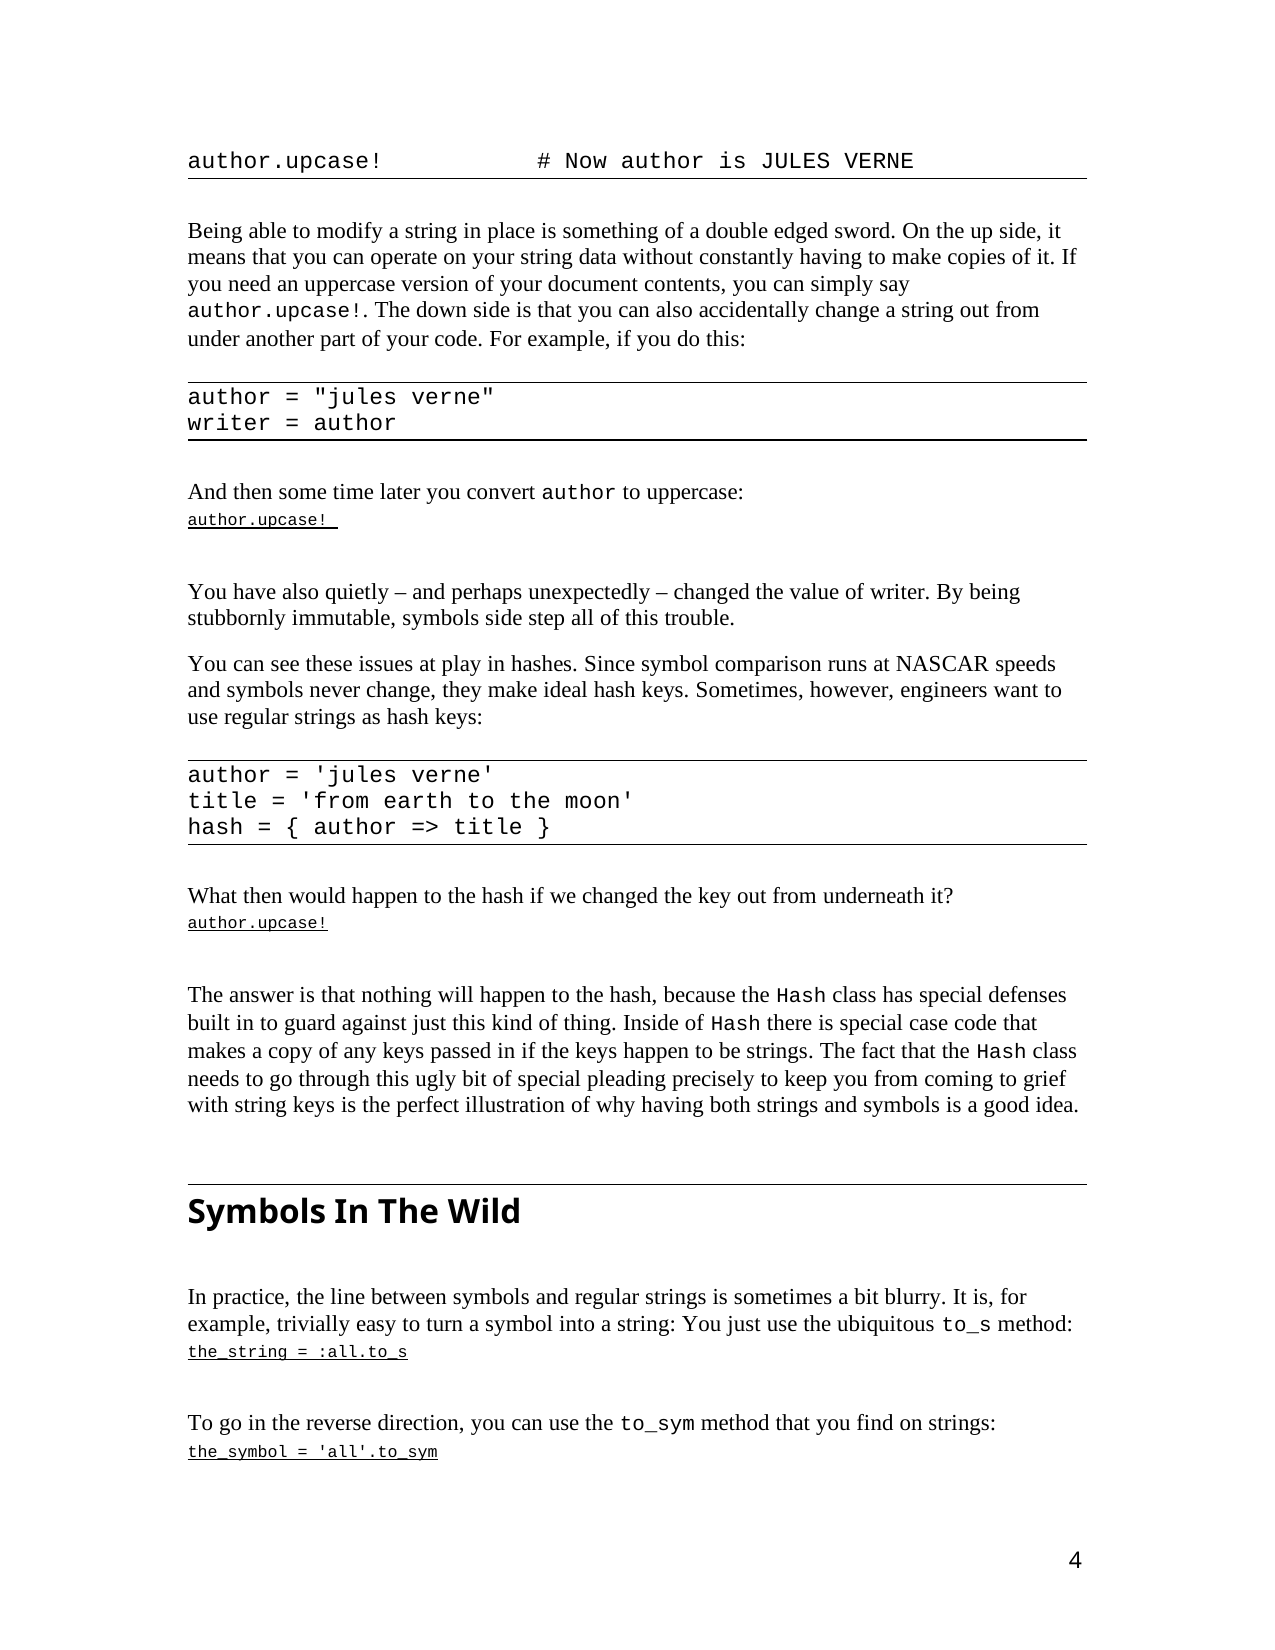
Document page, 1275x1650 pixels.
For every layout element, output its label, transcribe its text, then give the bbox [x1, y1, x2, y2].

text You can see these issues at play in hashes. Since symbol comparison runs at NASCAR speeds and symbols never change, they make ideal hash keys. Sometimes, however, engineers want to use regular strings as hash keys: [187, 649, 1087, 729]
text the_symbol = 'all'.to_sym [187, 1443, 1087, 1462]
text To go in the reverse direction, you can use the to_sym method that you find on strings: [187, 1409, 1087, 1437]
text In practice, the line between symbols and regular strings is sometimes a bit blurry. It is, for example, trivially easy to turn a symbol into a string: You just use the ubiquitous to_s method: [187, 1283, 1087, 1338]
text the_string = :all.to_s [187, 1344, 1087, 1362]
text And then some time later you convert author to uppercase: [187, 478, 1087, 506]
text The answer is that nothing will happen to the hash, because the Hash class has special defenses built in to guard against just this kind of thing. Inside of Hash there is special case code that makes a copy of any keys passed in if the keys happen to be strings. The fact that the Hash class needs to go through this ugly bit of special pleading precisely to keep you from coming to grief with string keys is the perfect illustration of why having both strings and symbols is a good idea. [187, 980, 1087, 1118]
text hash = { author => title } [187, 816, 1087, 845]
text author.upcase! # Now author is JULES VERNE [187, 150, 1087, 179]
text author.upcase! [187, 915, 1087, 934]
text title = 'from earth to the moon' [187, 789, 1087, 816]
text writer = author [187, 411, 1087, 441]
text author = 'jules verne' [187, 761, 1087, 789]
text author = "jules verne" [187, 383, 1087, 411]
text Being able to modify a string in place is something of a double edged sword. On the up side, it means that you can operate on your string data without constantly having to make copies of it. If you need an uppercase version of your document contents, you can simply say author.upcase!. The down side is that you can also accidentally change a string out from under another part of your code. For example, if you do this: [187, 217, 1087, 351]
text Symbols In The Wild [187, 1185, 1087, 1233]
text author.upcase! [187, 512, 1087, 531]
text You have also quietly – and perhaps unexpectedly – changed the value of writer. By being stubbornly immutable, symbols side step all of this trouble. [187, 578, 1087, 631]
text What then would happen to the hash if we changed the key out from underneath it? [187, 882, 1087, 909]
